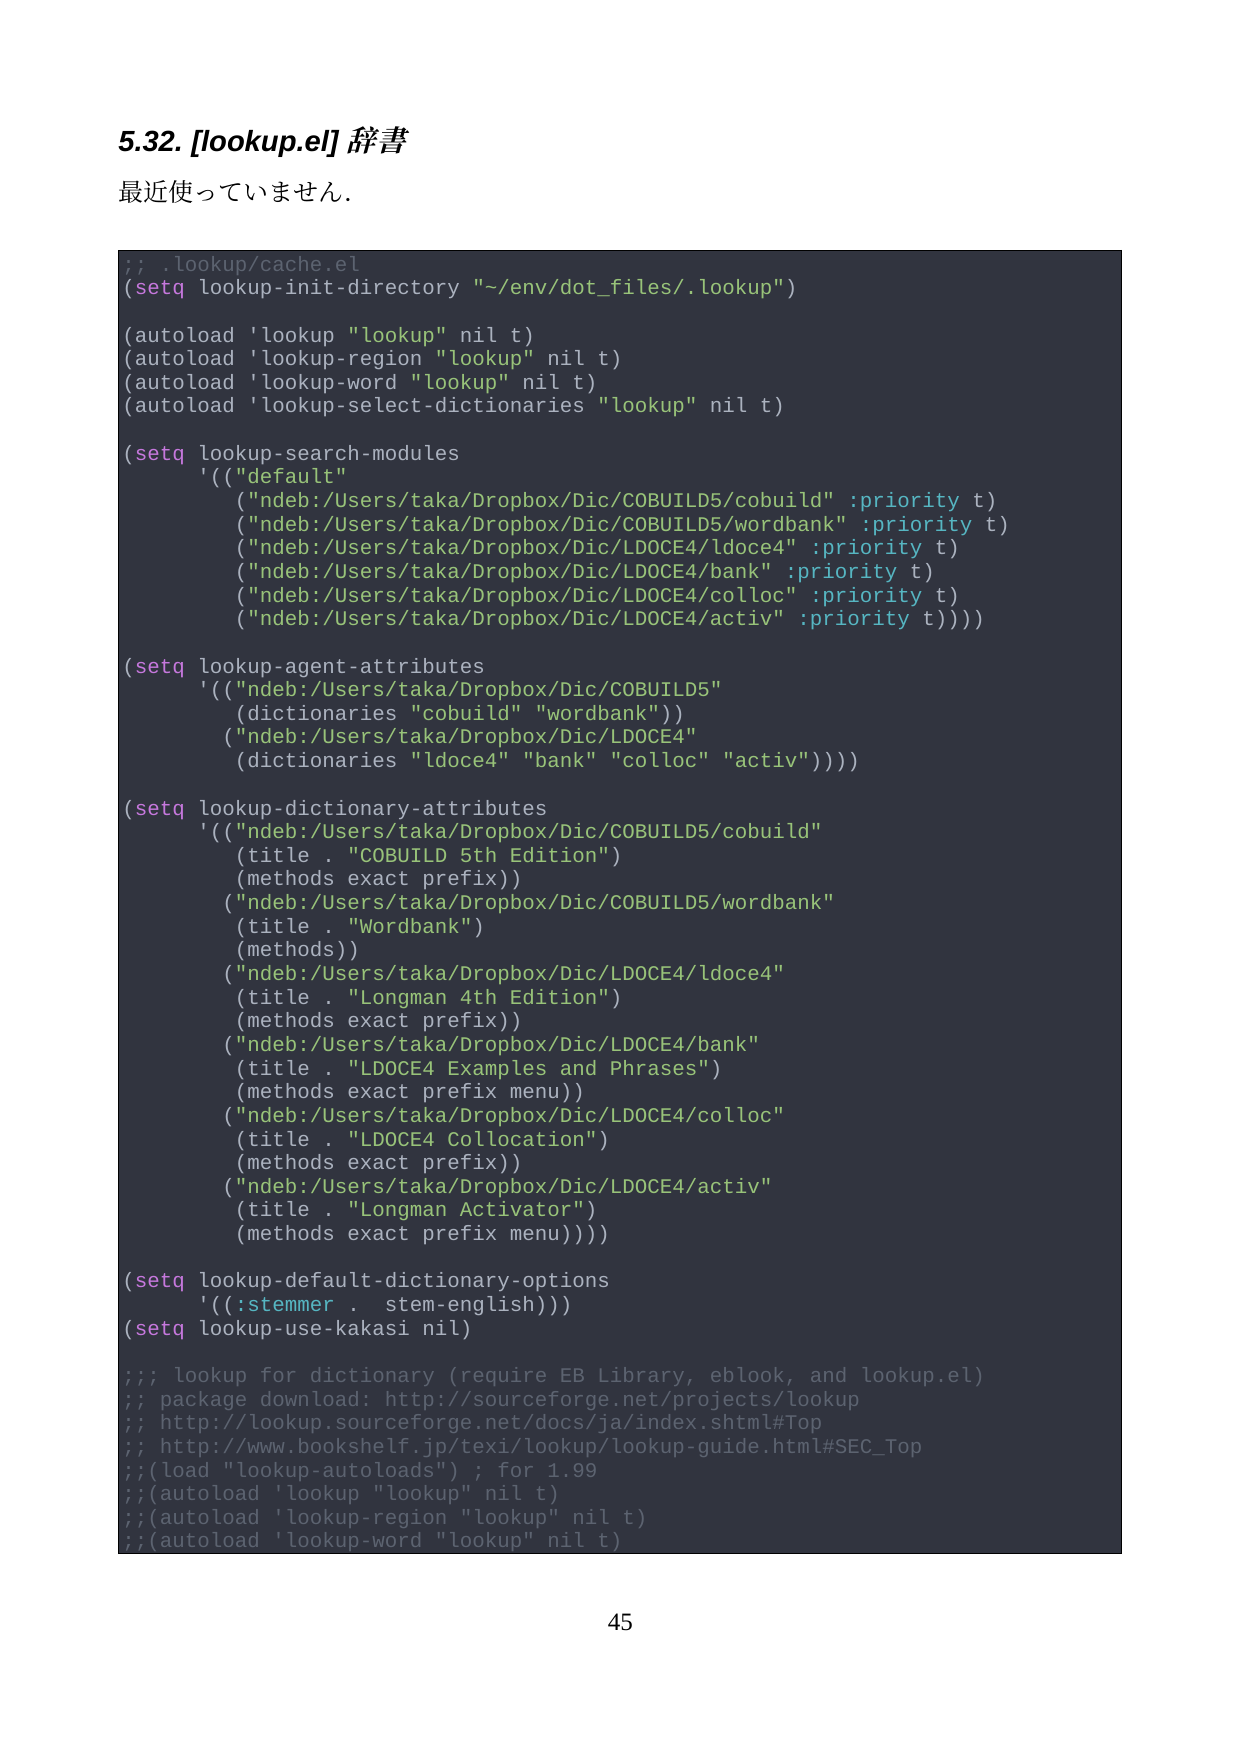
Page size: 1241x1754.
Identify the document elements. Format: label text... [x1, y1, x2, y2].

text ("ndeb:/Users/taka/Dropbox/Dic/LDOCE4/colloc" :priority t) [119, 581, 1121, 604]
text ("ndeb:/Users/taka/Dropbox/Dic/COBUILD5/wordbank" :priority t) [119, 510, 1121, 533]
text (title . "COBUILD 5th Edition") [119, 841, 1121, 864]
text ;; package download: http://sourceforge.net/projects/lookup [119, 1385, 1121, 1408]
text (setq lookup-default-dictionary-options [119, 1266, 1121, 1290]
text ;; .lookup/cache.el [119, 251, 1121, 273]
text (autoload 'lookup-select-dictionaries "lookup" nil t) [119, 392, 1121, 415]
text (methods exact prefix menu)))) [119, 1219, 1121, 1243]
text ;; http://lookup.sourceforge.net/docs/ja/index.shtml#Top [119, 1408, 1121, 1432]
text ("ndeb:/Users/taka/Dropbox/Dic/COBUILD5/cobuild" :priority t) [119, 486, 1121, 510]
subtitle [lookup.el] 辞書 [118, 118, 1122, 160]
text (autoload 'lookup-word "lookup" nil t) [119, 368, 1121, 392]
text (autoload 'lookup "lookup" nil t) [119, 321, 1121, 344]
text ("ndeb:/Users/taka/Dropbox/Dic/LDOCE4/activ" :priority t)))) [119, 604, 1121, 628]
text (title . "Longman Activator") [119, 1196, 1121, 1219]
text (setq lookup-search-modules [119, 439, 1121, 462]
text ;;(autoload 'lookup-word "lookup" nil t) [119, 1527, 1121, 1553]
text (methods)) [119, 935, 1121, 959]
text '(("default" [119, 462, 1121, 486]
text ("ndeb:/Users/taka/Dropbox/Dic/LDOCE4/bank" [119, 1030, 1121, 1054]
text (setq lookup-init-directory "~/env/dot_files/.lookup") [119, 273, 1121, 297]
text ("ndeb:/Users/taka/Dropbox/Dic/LDOCE4/ldoce4" :priority t) [119, 533, 1121, 557]
text ;;; lookup for dictionary (require EB Library, eblook, and lookup.el) [119, 1361, 1121, 1385]
text (title . "LDOCE4 Collocation") [119, 1124, 1121, 1148]
text ("ndeb:/Users/taka/Dropbox/Dic/COBUILD5/wordbank" [119, 888, 1121, 912]
text (setq lookup-dictionary-attributes [119, 793, 1121, 817]
text '((:stemmer . stem-english))) [119, 1290, 1121, 1314]
text (setq lookup-use-kakasi nil) [119, 1314, 1121, 1337]
text ;;(load "lookup-autoloads") ; for 1.99 [119, 1456, 1121, 1479]
text (methods exact prefix)) [119, 1148, 1121, 1172]
text (dictionaries "cobuild" "wordbank")) [119, 699, 1121, 723]
text ;;(autoload 'lookup-region "lookup" nil t) [119, 1503, 1121, 1527]
text ;;(autoload 'lookup "lookup" nil t) [119, 1479, 1121, 1503]
text ;; http://www.bookshelf.jp/texi/lookup/lookup-guide.html#SEC_Top [119, 1432, 1121, 1456]
text (title . "LDOCE4 Examples and Phrases") [119, 1054, 1121, 1077]
text (methods exact prefix)) [119, 864, 1121, 888]
text ("ndeb:/Users/taka/Dropbox/Dic/LDOCE4/bank" :priority t) [119, 557, 1121, 581]
text (title . "Wordbank") [119, 912, 1121, 935]
text (autoload 'lookup-region "lookup" nil t) [119, 344, 1121, 368]
text ("ndeb:/Users/taka/Dropbox/Dic/LDOCE4/colloc" [119, 1101, 1121, 1124]
text (setq lookup-agent-attributes [119, 652, 1121, 675]
text (methods exact prefix menu)) [119, 1077, 1121, 1101]
text (methods exact prefix)) [119, 1006, 1121, 1030]
text 最近使っていません． [118, 172, 1122, 237]
text ("ndeb:/Users/taka/Dropbox/Dic/LDOCE4" [119, 723, 1121, 746]
text (title . "Longman 4th Edition") [119, 983, 1121, 1006]
text '(("ndeb:/Users/taka/Dropbox/Dic/COBUILD5" [119, 675, 1121, 699]
text '(("ndeb:/Users/taka/Dropbox/Dic/COBUILD5/cobuild" [119, 817, 1121, 841]
text (dictionaries "ldoce4" "bank" "colloc" "activ")))) [119, 746, 1121, 770]
text ("ndeb:/Users/taka/Dropbox/Dic/LDOCE4/activ" [119, 1172, 1121, 1196]
text ("ndeb:/Users/taka/Dropbox/Dic/LDOCE4/ldoce4" [119, 959, 1121, 983]
